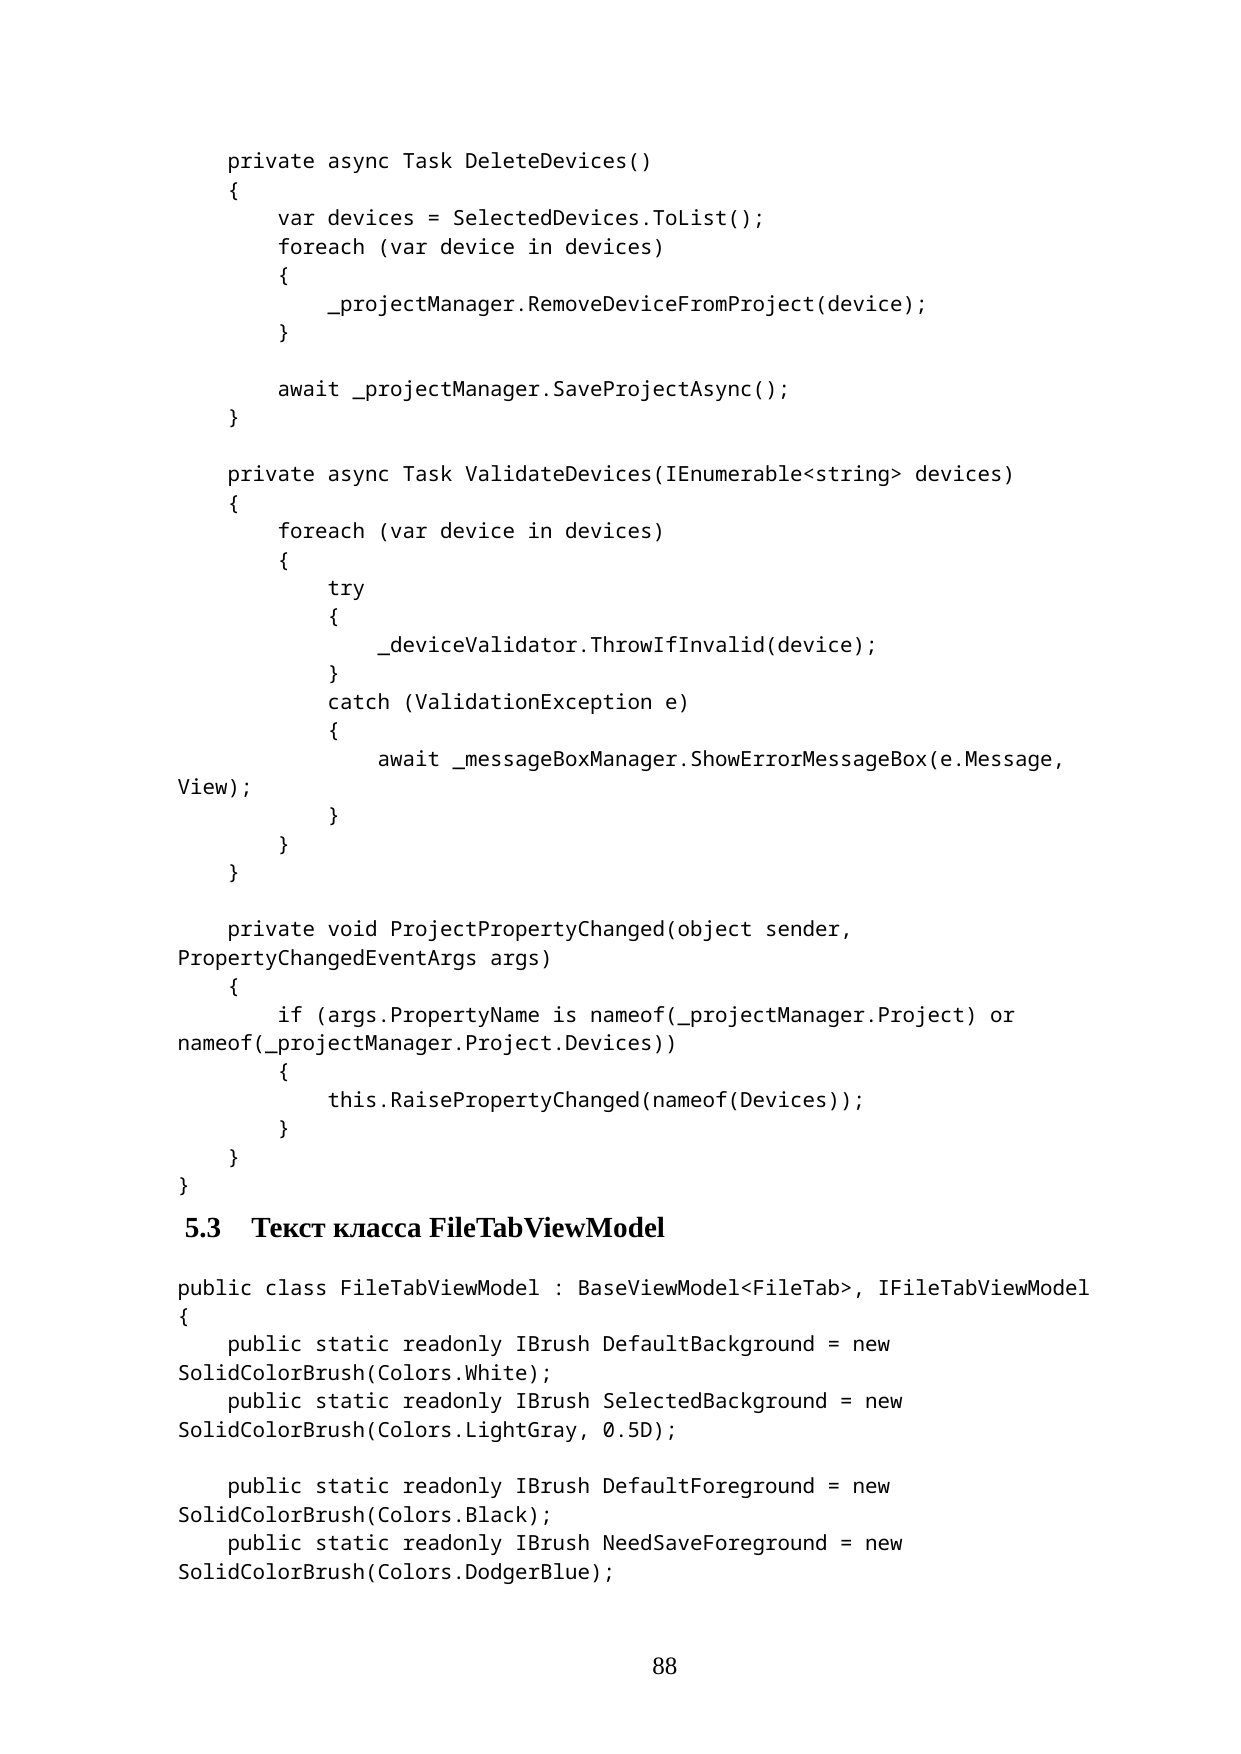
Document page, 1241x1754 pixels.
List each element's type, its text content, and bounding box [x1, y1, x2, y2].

table_header public class FileTabViewModel : BaseViewModel<FileTab>, IFileTabViewModel { public static readonly IBrush DefaultBackground = new SolidColorBrush(Colors.White); public static readonly IBrush SelectedBackground = new SolidColorBrush(Colors.LightGray, 0.5D); public static readonly IBrush DefaultForeground = new SolidColorBrush(Colors.Black); public static readonly IBrush NeedSaveForeground = new SolidColorBrush(Colors.DodgerBlue); [177, 1273, 1152, 1614]
subtitle Текст класса FileTabViewModel [177, 1211, 1152, 1244]
table_header private async Task DeleteDevices() { var devices = SelectedDevices.ToList(); foreach (var device in devices) { _projectManager.RemoveDeviceFromProject(device); } await _projectManager.SaveProjectAsync(); } private async Task ValidateDevices(IEnumerable<string> devices) { foreach (var device in devices) { try { _deviceValidator.ThrowIfInvalid(device); } catch (ValidationException e) { await _messageBoxManager.ShowErrorMessageBox(e.Message, View); } } } private void ProjectPropertyChanged(object sender, PropertyChangedEventArgs args) { if (args.PropertyName is nameof(_projectManager.Project) or nameof(_projectManager.Project.Devices)) { this.RaisePropertyChanged(nameof(Devices)); } } } [177, 118, 1152, 1199]
